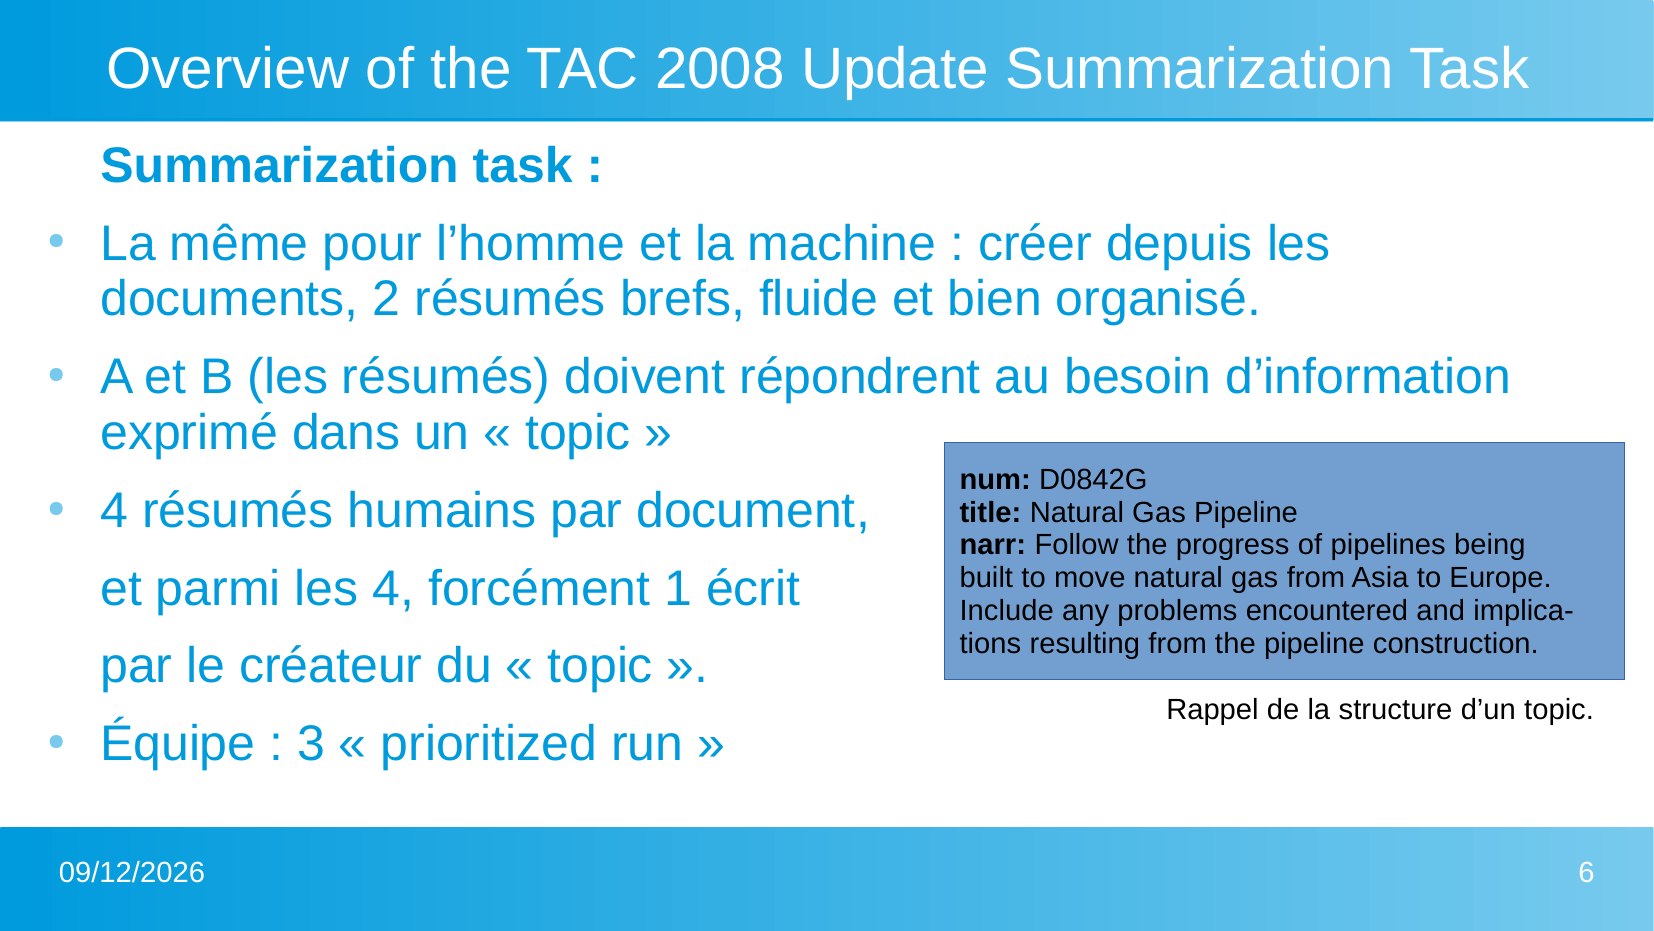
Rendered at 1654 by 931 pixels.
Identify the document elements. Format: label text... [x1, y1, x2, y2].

list Summarization task : La même pour l’homme et la machine : créer depuis les documents, 2 résumés brefs, fluide et bien organisé. A et B (les résumés) doivent répondrent au besoin d’information exprimé dans un « topic » 4 résumés humains par document, et parmi les 4, forcément 1 écrit par le créateur du « topic ». Équipe : 3 « prioritized run » [29, 59, 1565, 650]
title Overview of the TAC 2008 Update Summarization Task [59, 29, 1595, 108]
text_box num: D0842G title: Natural Gas Pipeline narr: Follow the progress of pipelines being built to move natural gas from Asia to Europe. Include any problems encountered and implica- tions resulting from the pipeline construction. [944, 442, 1625, 680]
text_box Rappel de la structure d’un topic. [1151, 620, 1654, 734]
